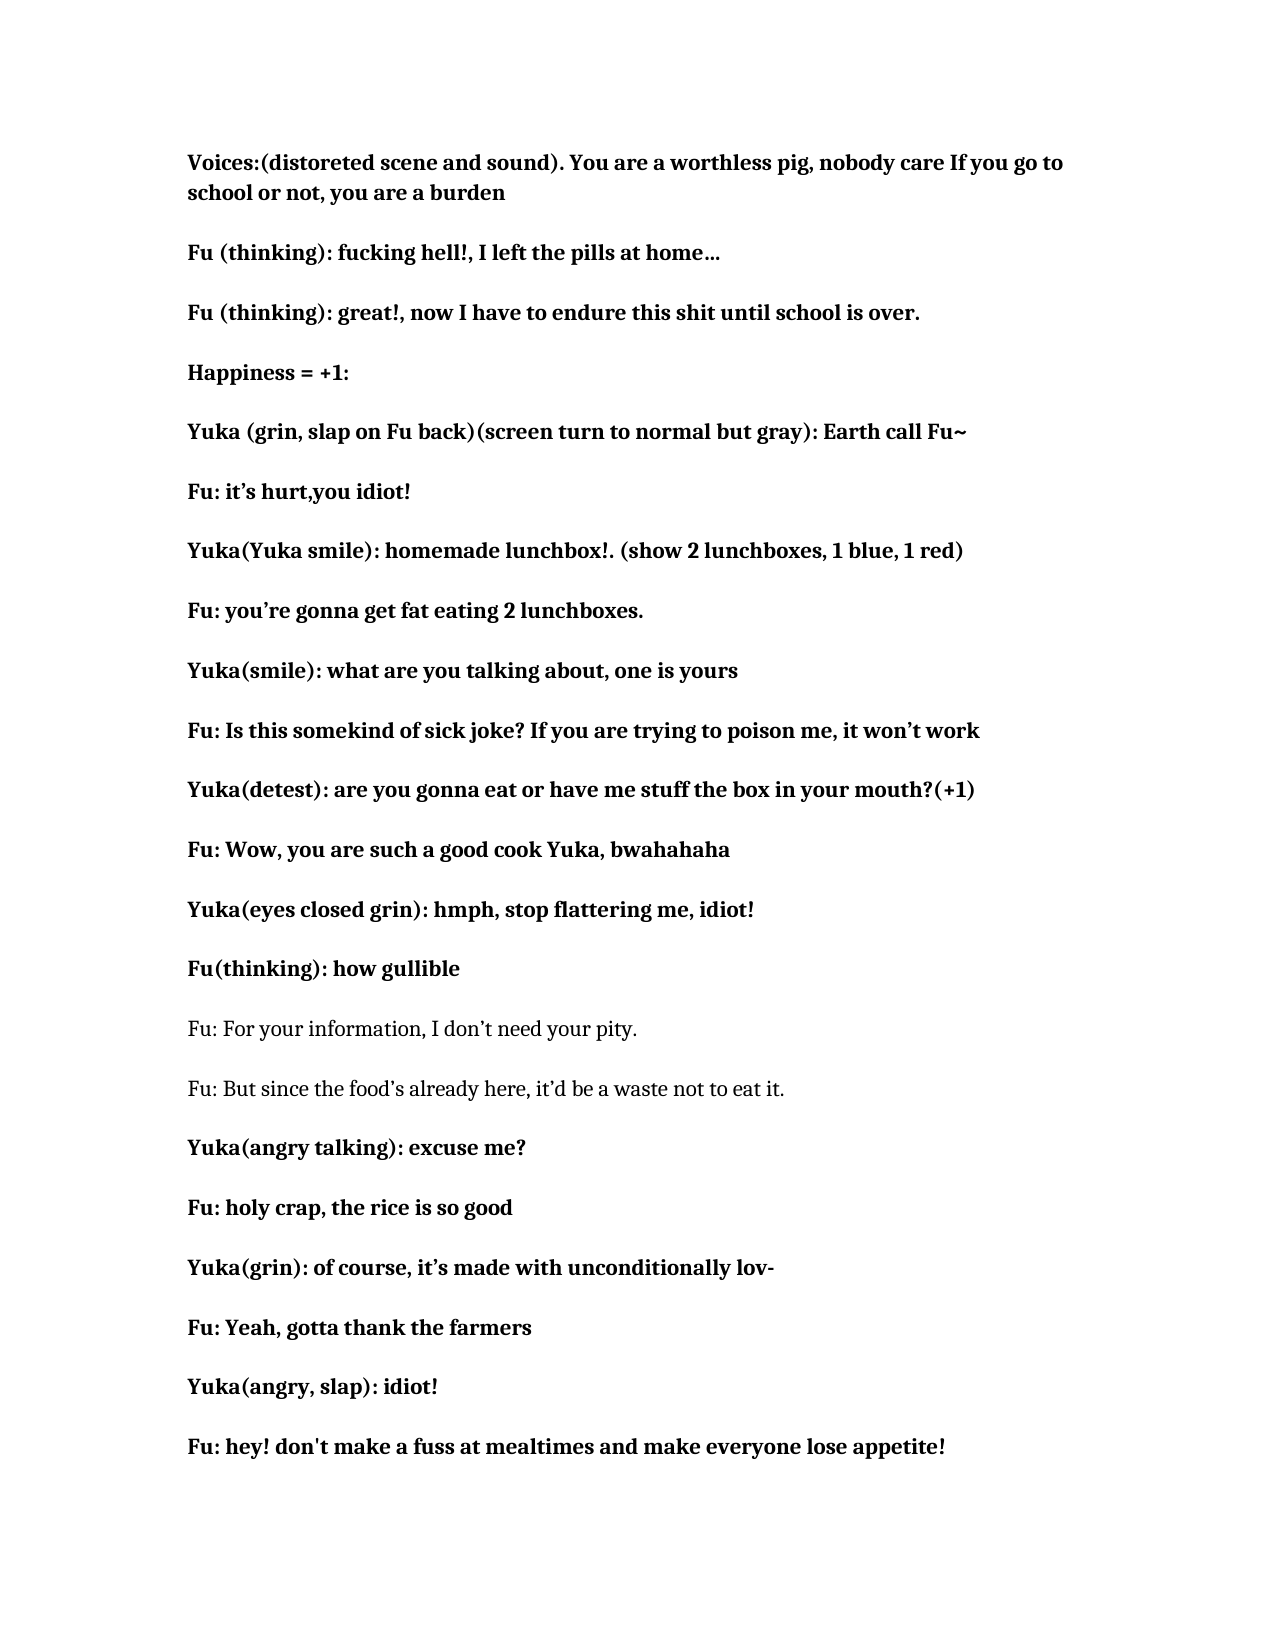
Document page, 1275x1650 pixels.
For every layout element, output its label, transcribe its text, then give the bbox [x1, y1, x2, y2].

text Fu: Wow, you are such a good cook Yuka, bwahahaha [187, 837, 1087, 863]
text Fu: it’s hurt,you idiot! [187, 479, 1087, 505]
text Fu: Yeah, gotta thank the farmers [187, 1314, 1087, 1341]
text Yuka(angry, slap): idiot! [187, 1374, 1087, 1400]
text Yuka(detest): are you gonna eat or have me stuff the box in your mouth?(+1) [187, 777, 1087, 803]
text Fu: hey! don't make a fuss at mealtimes and make everyone lose appetite! [187, 1434, 1087, 1460]
text Voices:(distoreted scene and sound). You are a worthless pig, nobody care If you go to school or not, you are a burden [187, 150, 1087, 207]
text Fu: you’re gonna get fat eating 2 lunchboxes. [187, 598, 1087, 624]
text Fu: For your information, I don’t need your pity. [187, 1016, 1087, 1042]
text Yuka(smile): what are you talking about, one is yours [187, 658, 1087, 684]
text Fu: Is this somekind of sick joke? If you are trying to poison me, it won’t work [187, 717, 1087, 744]
text Yuka(angry talking): excuse me? [187, 1135, 1087, 1162]
text Yuka(grin): of course, it’s made with unconditionally lov- [187, 1254, 1087, 1281]
text Fu (thinking): great!, now I have to endure this shit until school is over. [187, 299, 1087, 326]
text Yuka (grin, slap on Fu back)(screen turn to normal but gray): Earth call Fu~ [187, 419, 1087, 445]
text Happiness = +1: [187, 359, 1087, 386]
text Fu(thinking): how gullible [187, 956, 1087, 982]
text Fu (thinking): fucking hell!, I left the pills at home… [187, 240, 1087, 266]
text Yuka(Yuka smile): homemade lunchbox!. (show 2 lunchboxes, 1 blue, 1 red) [187, 538, 1087, 565]
text Fu: But since the food’s already here, it’d be a waste not to eat it. [187, 1076, 1087, 1102]
text Fu: holy crap, the rice is so good [187, 1195, 1087, 1221]
text Yuka(eyes closed grin): hmph, stop flattering me, idiot! [187, 896, 1087, 923]
